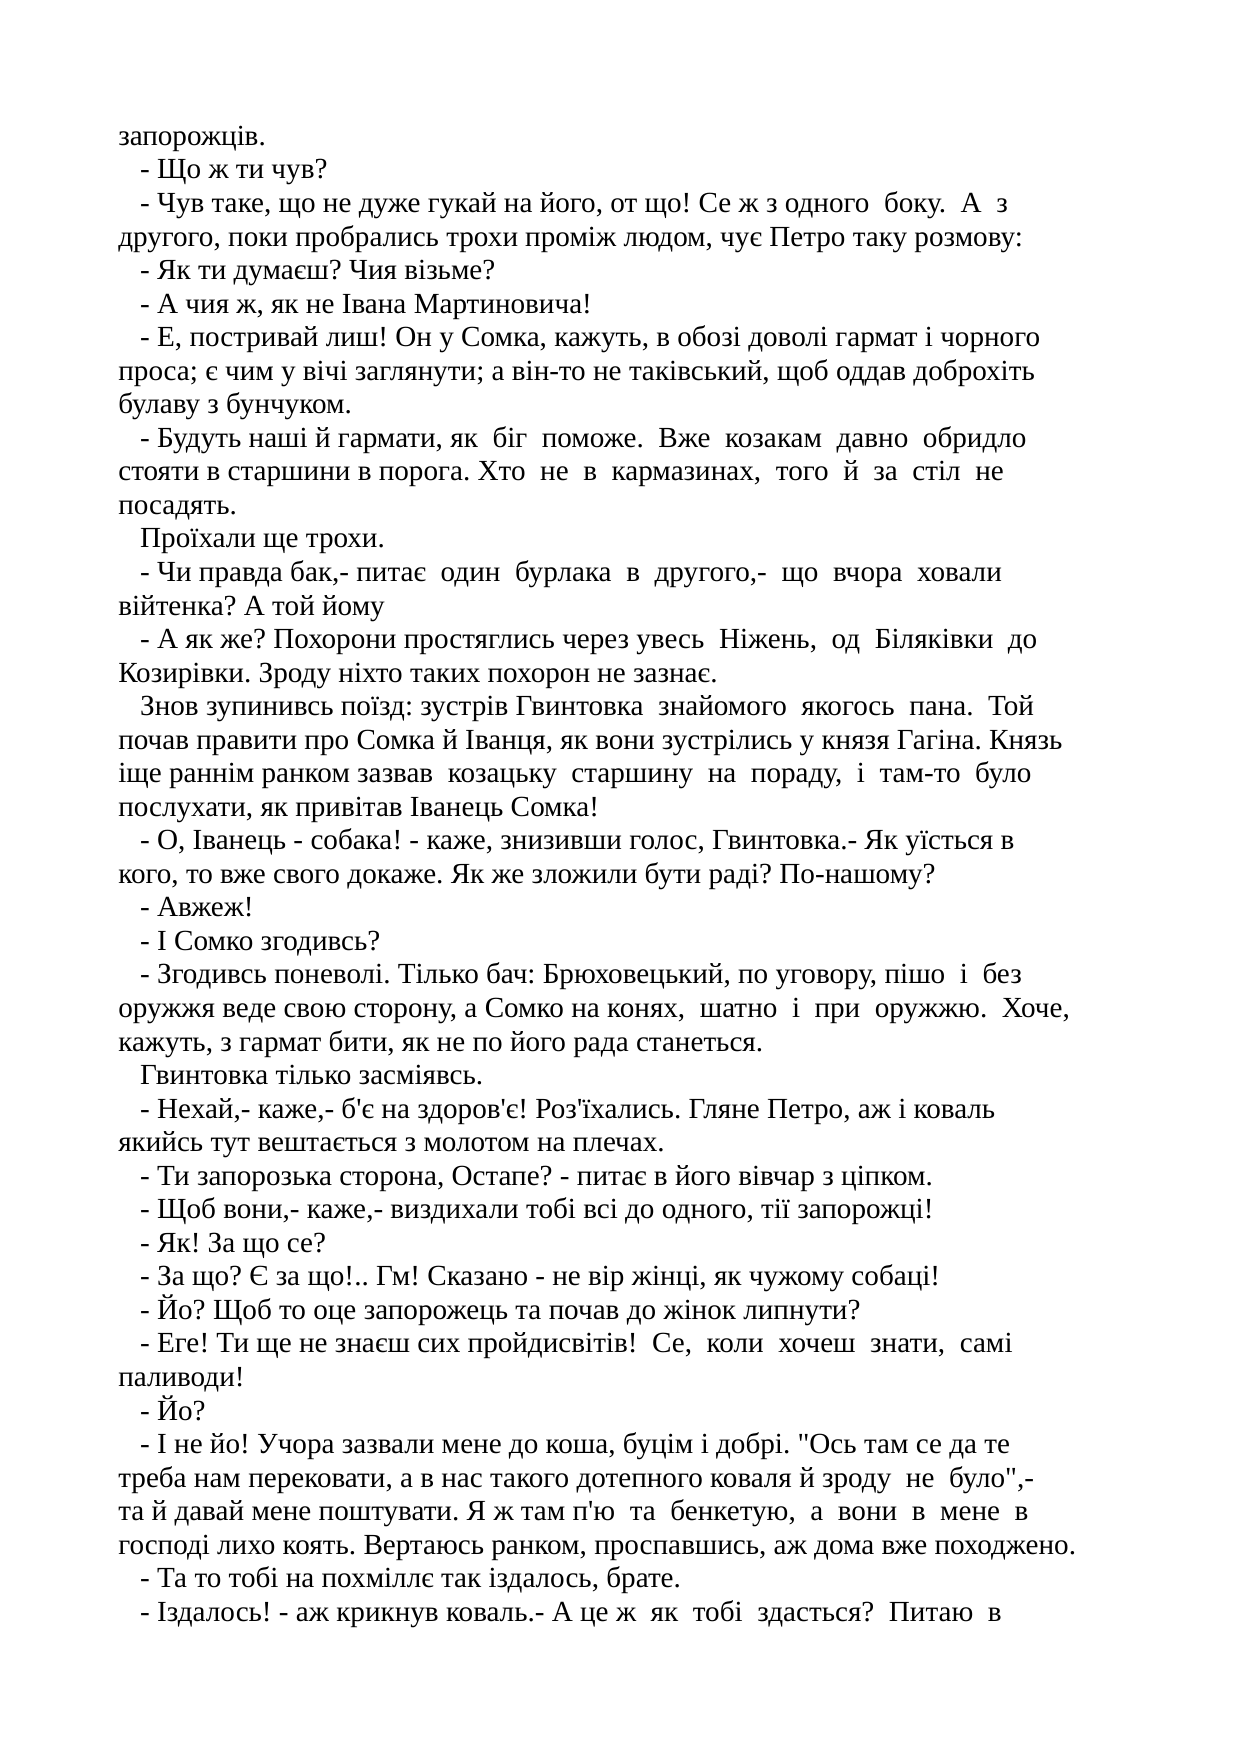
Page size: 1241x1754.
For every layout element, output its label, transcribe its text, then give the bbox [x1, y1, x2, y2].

text - Чув таке, що не дуже гукай на його, от що! Се ж з одного боку. А з [118, 185, 1122, 219]
text - Авжеж! [118, 889, 1122, 923]
text Козирiвки. Зроду нiхто таких похорон не зазнає. [118, 655, 1122, 688]
text - Як! За що се? [118, 1225, 1122, 1258]
text - Е, постривай лиш! Он у Сомка, кажуть, в обозi доволi гармат i чорного [118, 319, 1122, 353]
text Гвинтовка тiлько засмiявсь. [118, 1057, 1122, 1091]
text - А як же? Похорони простяглись через увесь Нiжень, од Бiлякiвки до [118, 621, 1122, 655]
text та й давай мене поштувати. Я ж там п'ю та бенкетую, а вони в мене в [118, 1493, 1122, 1527]
text посадять. [118, 487, 1122, 521]
text вiйтенка? А той йому [118, 588, 1122, 621]
text - Згодивсь поневолi. Тiлько бач: Брюховецький, по уговору, пiшо i без [118, 957, 1122, 990]
text другого, поки пробрались трохи промiж людом, чує Петро таку розмову: [118, 219, 1122, 252]
text - Будуть нашi й гармати, як бiг поможе. Вже козакам давно обридло [118, 420, 1122, 453]
text - Еге! Ти ще не знаєш сих пройдисвiтiв! Се, коли хочеш знати, самi [118, 1326, 1122, 1359]
text - I Сомко згодивсь? [118, 923, 1122, 957]
text - Iздалось! - аж крикнув коваль.- А це ж як тобi здасться? Питаю в [118, 1594, 1122, 1627]
text господi лихо коять. Вертаюсь ранком, проспавшись, аж дома вже походжено. [118, 1527, 1122, 1560]
text булаву з бунчуком. [118, 386, 1122, 420]
text - Що ж ти чув? [118, 152, 1122, 185]
text - Йо? Щоб то оце запорожець та почав до жiнок липнути? [118, 1292, 1122, 1326]
text - Та то тобi на похмiллє так iздалось, брате. [118, 1560, 1122, 1594]
text iще раннiм ранком зазвав козацьку старшину на пораду, i там-то було [118, 755, 1122, 789]
text якийсь тут вештається з молотом на плечах. [118, 1124, 1122, 1158]
text треба нам перековати, а в нас такого дотепного коваля й зроду не було",- [118, 1460, 1122, 1493]
text Проїхали ще трохи. [118, 521, 1122, 554]
text оружжя веде свою сторону, а Сомко на конях, шатно i при оружжю. Хоче, [118, 990, 1122, 1024]
text кажуть, з гармат бити, як не по його рада станеться. [118, 1024, 1122, 1057]
text - За що? Є за що!.. Гм! Сказано - не вiр жiнцi, як чужому собацi! [118, 1258, 1122, 1292]
text - Ти запорозька сторона, Остапе? - питає в його вiвчар з цiпком. [118, 1158, 1122, 1191]
text - Чи правда бак,- питає один бурлака в другого,- що вчора ховали [118, 554, 1122, 588]
text запорожцiв. [118, 118, 1122, 152]
text - Щоб вони,- каже,- виздихали тобi всi до одного, тiї запорожцi! [118, 1191, 1122, 1225]
text послухати, як привiтав Iванець Сомка! [118, 789, 1122, 822]
text - Як ти думаєш? Чия вiзьме? [118, 252, 1122, 286]
text - А чия ж, як не Iвана Мартиновича! [118, 286, 1122, 319]
text стояти в старшини в порога. Хто не в кармазинах, того й за стiл не [118, 453, 1122, 487]
text почав правити про Сомка й Iванця, як вони зустрiлись у князя Гагiна. Князь [118, 722, 1122, 755]
text - О, Iванець - собака! - каже, знизивши голос, Гвинтовка.- Як уїсться в [118, 822, 1122, 856]
text - I не йо! Учора зазвали мене до коша, буцiм i добрi. "Ось там се да те [118, 1426, 1122, 1460]
text - Йо? [118, 1393, 1122, 1426]
text паливоди! [118, 1359, 1122, 1393]
text - Нехай,- каже,- б'є на здоров'є! Роз'їхались. Гляне Петро, аж i коваль [118, 1091, 1122, 1124]
text кого, то вже свого докаже. Як же зложили бути радi? По-нашому? [118, 856, 1122, 889]
text Знов зупинивсь поїзд: зустрiв Гвинтовка знайомого якогось пана. Той [118, 688, 1122, 722]
text проса; є чим у вiчi заглянути; а вiн-то не такiвський, щоб оддав доброхiть [118, 353, 1122, 386]
